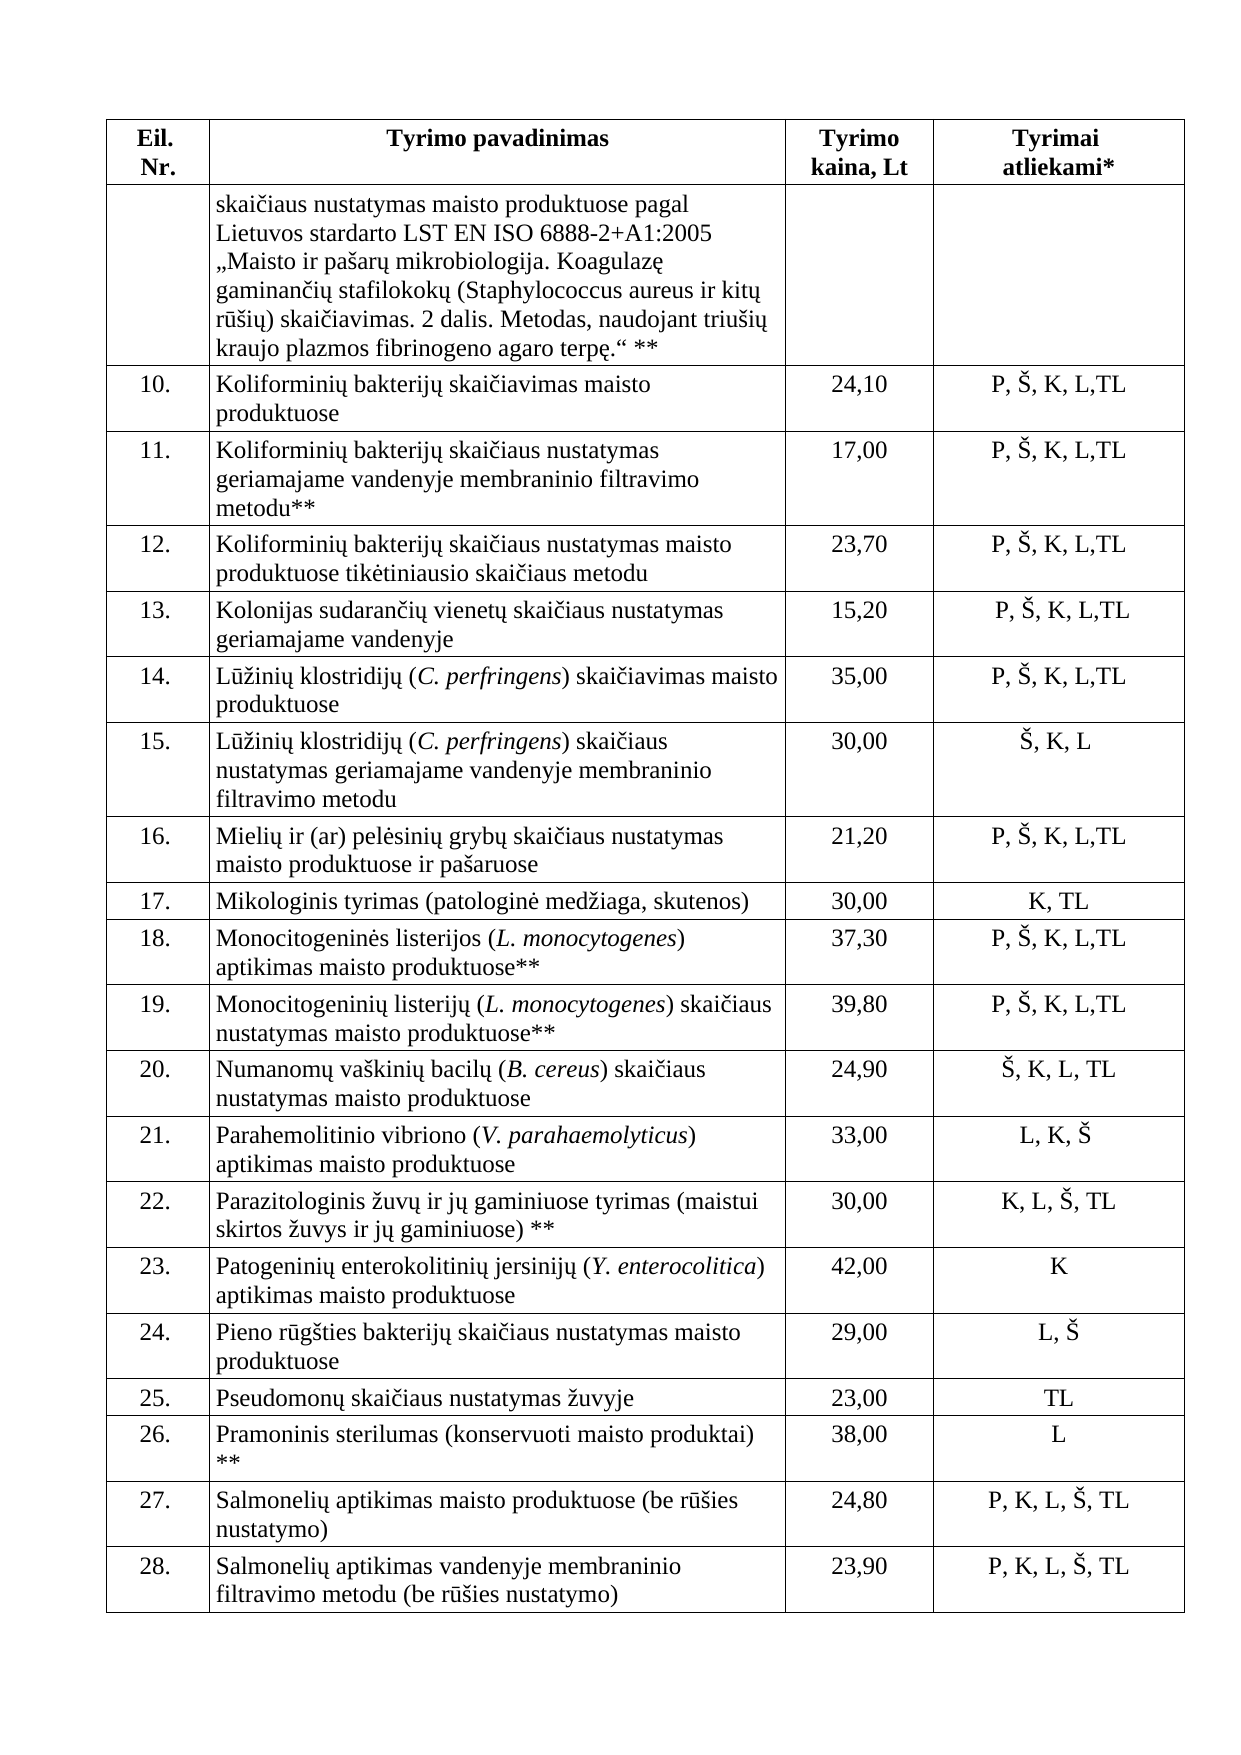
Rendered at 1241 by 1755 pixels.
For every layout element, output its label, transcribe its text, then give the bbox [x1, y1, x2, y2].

table_cell [786, 185, 933, 365]
table_cell Pieno rūgšties bakterijų skaičiaus nustatymas maisto produktuose [210, 1314, 785, 1378]
table_cell 37,30 [786, 920, 933, 984]
table_cell Pramoninis sterilumas (konservuoti maisto produktai) ** [210, 1416, 785, 1481]
table_cell Š, K, L, TL [934, 1051, 1184, 1116]
table_cell Š, K, L [934, 723, 1184, 816]
table_cell 29,00 [786, 1314, 933, 1378]
table_cell 38,00 [786, 1416, 933, 1481]
table_cell 23,70 [786, 526, 933, 591]
table_cell Pseudomonų skaičiaus nustatymas žuvyje [210, 1379, 785, 1415]
table_cell 24,90 [786, 1051, 933, 1116]
table_cell Numanomų vaškinių bacilų (B. cereus) skaičiaus nustatymas maisto produktuose [210, 1051, 785, 1116]
table_cell 17,00 [786, 432, 933, 525]
table_cell K [934, 1248, 1184, 1312]
table_cell Monocitogeninių listerijų (L. monocytogenes) skaičiaus nustatymas maisto produktuose** [210, 985, 785, 1050]
table_cell Kolonijas sudarančių vienetų skaičiaus nustatymas geriamajame vandenyje [210, 592, 785, 656]
table_cell 27. [107, 1482, 209, 1546]
table_cell P, Š, K, L,TL [934, 592, 1184, 656]
table_cell P, K, L, Š, TL [934, 1482, 1184, 1546]
table_cell Koliforminių bakterijų skaičiavimas maisto produktuose [210, 366, 785, 431]
table_cell P, Š, K, L,TL [934, 817, 1184, 882]
table_cell 35,00 [786, 657, 933, 722]
table_header Tyrimo kaina, Lt [786, 120, 933, 184]
table_cell L, Š [934, 1314, 1184, 1378]
table_cell K, TL [934, 883, 1184, 919]
table_cell 19. [107, 985, 209, 1050]
table_cell 13. [107, 592, 209, 656]
table_cell Parahemolitinio vibriono (V. parahaemolyticus) aptikimas maisto produktuose [210, 1117, 785, 1181]
table_cell P, Š, K, L,TL [934, 985, 1184, 1050]
table_cell P, Š, K, L,TL [934, 366, 1184, 431]
table_cell 22. [107, 1182, 209, 1247]
table_cell 12. [107, 526, 209, 591]
table_cell 24,10 [786, 366, 933, 431]
table_cell P, Š, K, L,TL [934, 526, 1184, 591]
table_cell 23. [107, 1248, 209, 1312]
table_cell Mielių ir (ar) pelėsinių grybų skaičiaus nustatymas maisto produktuose ir pašaruose [210, 817, 785, 882]
table_cell 10. [107, 366, 209, 431]
table_cell 21. [107, 1117, 209, 1181]
table_cell Parazitologinis žuvų ir jų gaminiuose tyrimas (maistui skirtos žuvys ir jų gaminiuose) ** [210, 1182, 785, 1247]
table_cell 24,80 [786, 1482, 933, 1546]
table_cell 33,00 [786, 1117, 933, 1181]
table_cell 14. [107, 657, 209, 722]
table_cell skaičiaus nustatymas maisto produktuose pagal Lietuvos stardarto LST EN ISO 6888-2+A1:2005 „Maisto ir pašarų mikrobiologija. Koagulazę gaminančių stafilokokų (Staphylococcus aureus ir kitų rūšių) skaičiavimas. 2 dalis. Metodas, naudojant triušių kraujo plazmos fibrinogeno agaro terpę.“ ** [210, 185, 785, 365]
table_cell 26. [107, 1416, 209, 1481]
table_cell 23,90 [786, 1547, 933, 1612]
table_cell P, Š, K, L,TL [934, 657, 1184, 722]
table_cell L, K, Š [934, 1117, 1184, 1181]
table_cell 23,00 [786, 1379, 933, 1415]
table_cell 28. [107, 1547, 209, 1612]
table_cell [107, 185, 209, 365]
table_cell 18. [107, 920, 209, 984]
table_cell K, L, Š, TL [934, 1182, 1184, 1247]
table_cell 25. [107, 1379, 209, 1415]
table_cell 16. [107, 817, 209, 882]
table_cell 42,00 [786, 1248, 933, 1312]
table_cell Lūžinių klostridijų (C. perfringens) skaičiavimas maisto produktuose [210, 657, 785, 722]
table_cell P, Š, K, L,TL [934, 432, 1184, 525]
table_cell P, K, L, Š, TL [934, 1547, 1184, 1612]
table_cell Patogeninių enterokolitinių jersinijų (Y. enterocolitica) aptikimas maisto produktuose [210, 1248, 785, 1312]
table_cell Koliforminių bakterijų skaičiaus nustatymas maisto produktuose tikėtiniausio skaičiaus metodu [210, 526, 785, 591]
table_cell 20. [107, 1051, 209, 1116]
table_cell Lūžinių klostridijų (C. perfringens) skaičiaus nustatymas geriamajame vandenyje membraninio filtravimo metodu [210, 723, 785, 816]
table_cell TL [934, 1379, 1184, 1415]
table_cell Monocitogeninės listerijos (L. monocytogenes) aptikimas maisto produktuose** [210, 920, 785, 984]
table_cell Salmonelių aptikimas vandenyje membraninio filtravimo metodu (be rūšies nustatymo) [210, 1547, 785, 1612]
table_cell 21,20 [786, 817, 933, 882]
table_cell 30,00 [786, 1182, 933, 1247]
table_header Tyrimai atliekami* [934, 120, 1184, 184]
table_header Eil. Nr. [107, 120, 209, 184]
table_cell [934, 185, 1184, 365]
table_cell 15. [107, 723, 209, 816]
table_cell 11. [107, 432, 209, 525]
table_cell Mikologinis tyrimas (patologinė medžiaga, skutenos) [210, 883, 785, 919]
table_cell Salmonelių aptikimas maisto produktuose (be rūšies nustatymo) [210, 1482, 785, 1546]
table_cell 15,20 [786, 592, 933, 656]
table_cell 39,80 [786, 985, 933, 1050]
table_cell P, Š, K, L,TL [934, 920, 1184, 984]
table_cell L [934, 1416, 1184, 1481]
table_cell 30,00 [786, 723, 933, 816]
table_cell 24. [107, 1314, 209, 1378]
table_cell Koliforminių bakterijų skaičiaus nustatymas geriamajame vandenyje membraninio filtravimo metodu** [210, 432, 785, 525]
table_header Tyrimo pavadinimas [210, 120, 785, 184]
table_cell 17. [107, 883, 209, 919]
table_cell 30,00 [786, 883, 933, 919]
